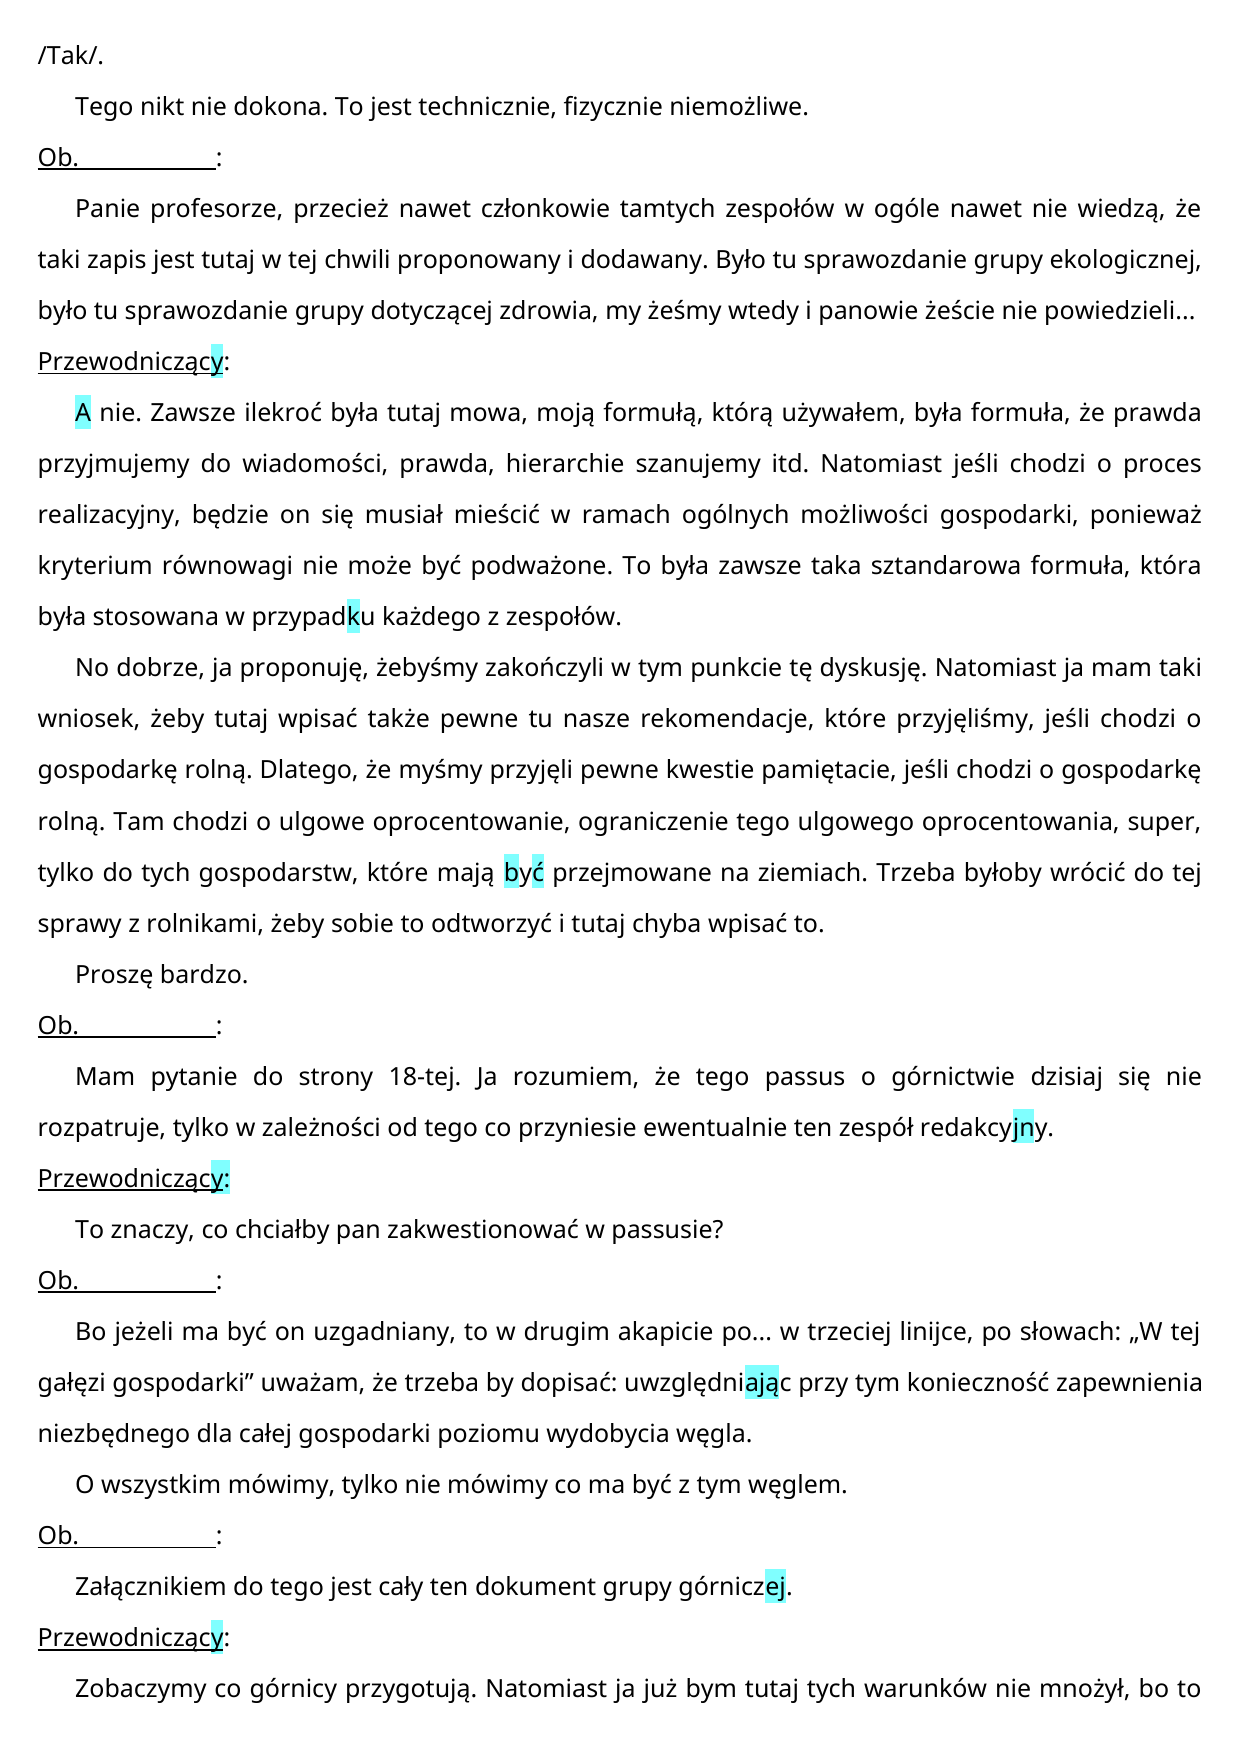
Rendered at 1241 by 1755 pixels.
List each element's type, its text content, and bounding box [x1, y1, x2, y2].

text Zobaczymy co górnicy przygotują. Natomiast ja już bym tutaj tych warunków nie mnożył, bo to [37, 1671, 1203, 1705]
text To znaczy, co chciałby pan zakwestionować w passusie? [37, 1211, 1203, 1246]
text A nie. Zawsze ilekroć była tutaj mowa, moją formułą, którą używałem, była formuła, że prawda przyjmujemy do wiadomości, prawda, hierarchie szanujemy itd. Natomiast jeśli chodzi o proces realizacyjny, będzie on się musiał mieścić w ramach ogólnych możliwości gospodarki, ponieważ kryterium równowagi nie może być podważone. To była zawsze taka sztandarowa formuła, która była stosowana w przypadku każdego z zespołów. [37, 395, 1203, 633]
text Przewodniczący: [37, 344, 1203, 378]
text Ob. : [37, 1518, 1203, 1552]
text Załącznikiem do tego jest cały ten dokument grupy górniczej. [37, 1569, 1203, 1603]
text Ob. : [37, 139, 1203, 174]
text /Tak/. [37, 37, 1203, 72]
text Tego nikt nie dokona. To jest technicznie, fizycznie niemożliwe. [37, 88, 1203, 123]
text Ob. : [37, 1007, 1203, 1041]
text Ob. : [37, 1262, 1203, 1297]
text Panie profesorze, przecież nawet członkowie tamtych zespołów w ogóle nawet nie wiedzą, że taki zapis jest tutaj w tej chwili proponowany i dodawany. Było tu sprawozdanie grupy ekologicznej, było tu sprawozdanie grupy dotyczącej zdrowia, my żeśmy wtedy i panowie żeście nie powiedzieli... [37, 191, 1203, 327]
text O wszystkim mówimy, tylko nie mówimy co ma być z tym węglem. [37, 1467, 1203, 1501]
text Bo jeżeli ma być on uzgadniany, to w drugim akapicie po... w trzeciej linijce, po słowach: „W tej gałęzi gospodarki” uważam, że trzeba by dopisać: uwzględniając przy tym konieczność zapewnienia niezbędnego dla całej gospodarki poziomu wydobycia węgla. [37, 1313, 1203, 1450]
text Proszę bardzo. [37, 956, 1203, 990]
text Mam pytanie do strony 18-tej. Ja rozumiem, że tego passus o górnictwie dzisiaj się nie rozpatruje, tylko w zależności od tego co przyniesie ewentualnie ten zespół redakcyjny. [37, 1058, 1203, 1143]
text Przewodniczący: [37, 1160, 1203, 1194]
text No dobrze, ja proponuję, żebyśmy zakończyli w tym punkcie tę dyskusję. Natomiast ja mam taki wniosek, żeby tutaj wpisać także pewne tu nasze rekomendacje, które przyjęliśmy, jeśli chodzi o gospodarkę rolną. Dlatego, że myśmy przyjęli pewne kwestie pamiętacie, jeśli chodzi o gospodarkę rolną. Tam chodzi o ulgowe oprocentowanie, ograniczenie tego ulgowego oprocentowania, super, tylko do tych gospodarstw, które mają być przejmowane na ziemiach. Trzeba byłoby wrócić do tej sprawy z rolnikami, żeby sobie to odtworzyć i tutaj chyba wpisać to. [37, 650, 1203, 939]
text Przewodniczący: [37, 1620, 1203, 1654]
